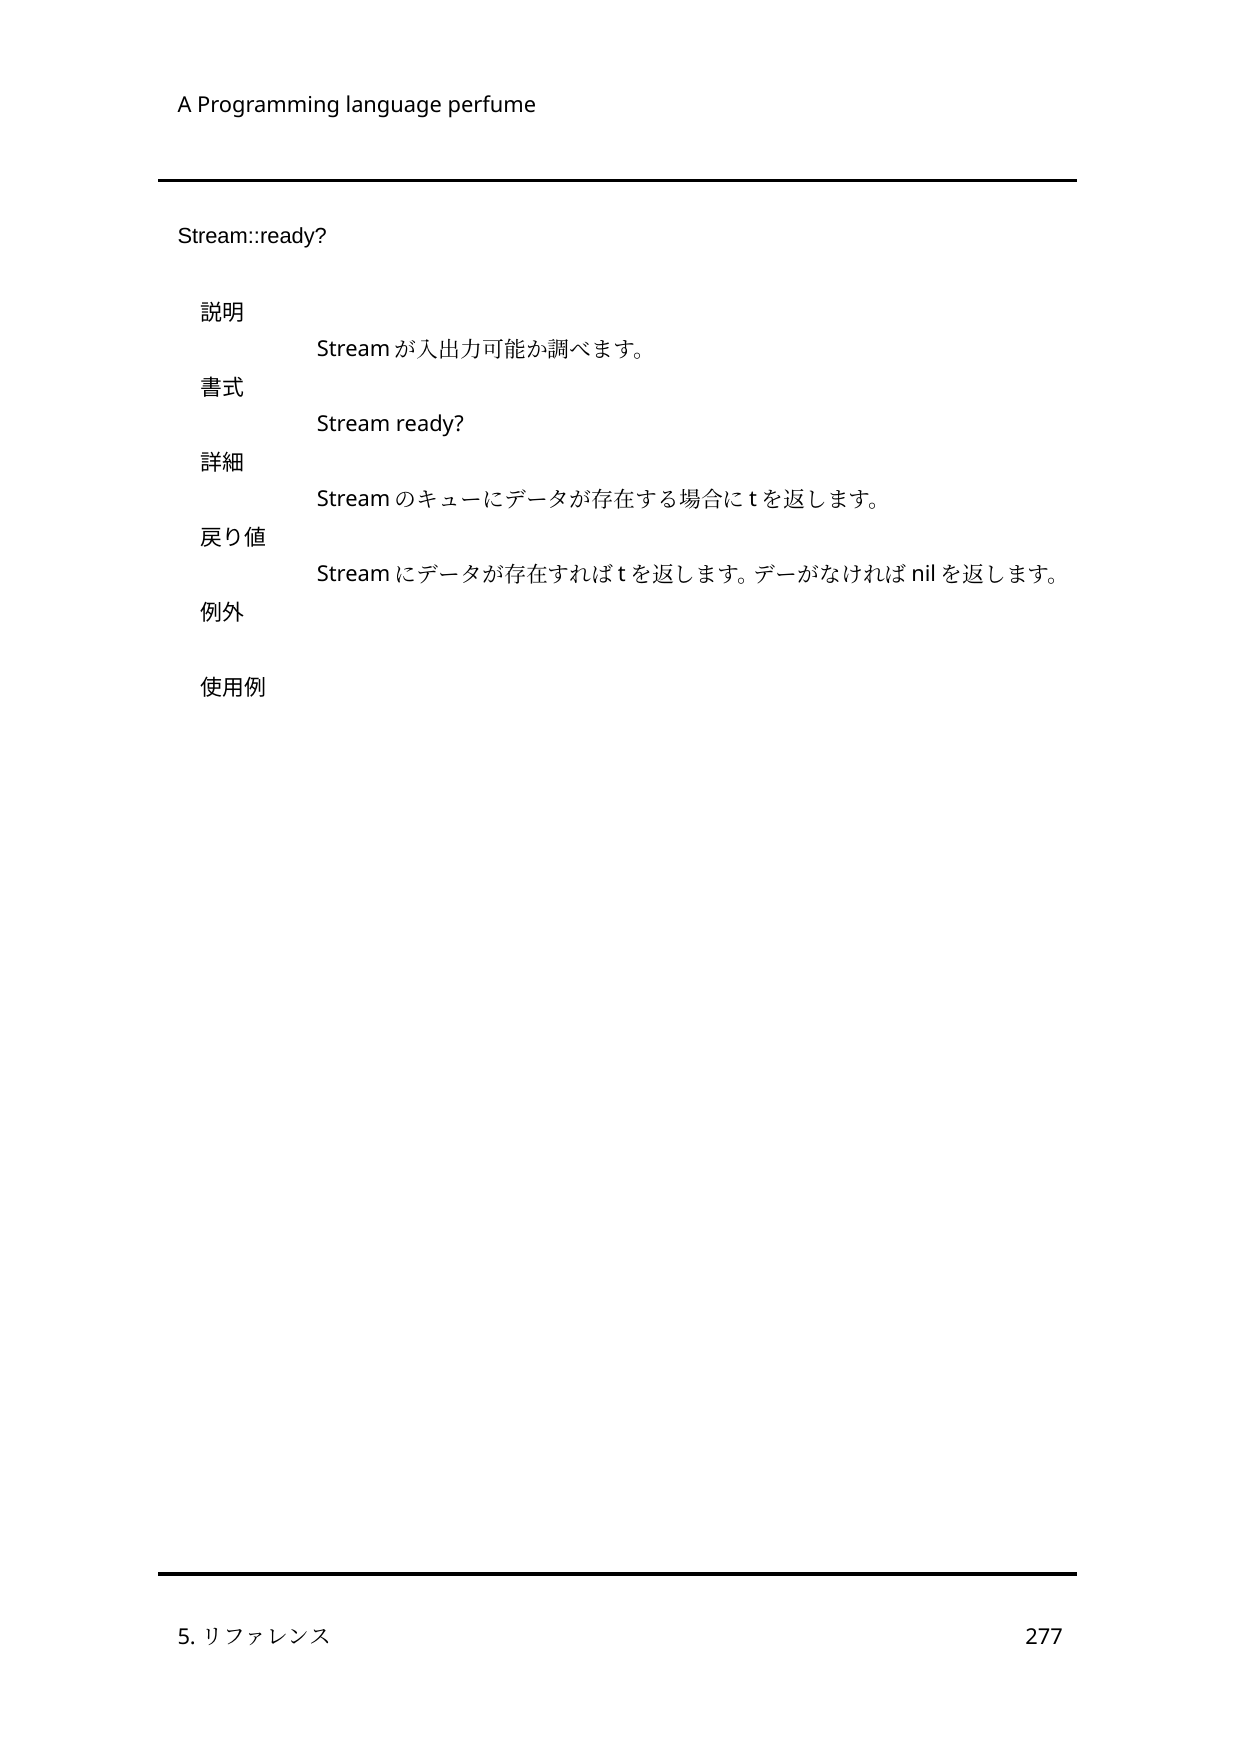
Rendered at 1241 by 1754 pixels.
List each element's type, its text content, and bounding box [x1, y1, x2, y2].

subtitle Stream::ready? [177, 217, 1063, 254]
table_cell Streamにデータが存在すればtを返します。デーがなければnilを返します。 [317, 517, 1063, 592]
table_header Streamが入出力可能か調べます。 [317, 292, 1063, 367]
table_cell [317, 667, 1063, 742]
table_cell 戻り値 [200, 517, 317, 592]
table_cell 詳細 [200, 442, 317, 517]
table_cell Streamのキューにデータが存在する場合にtを返します。 [317, 442, 1063, 517]
table_cell 使用例 [200, 667, 317, 742]
table_cell [317, 592, 1063, 667]
table_header 説明 [200, 292, 317, 367]
table_cell 書式 [200, 367, 317, 442]
table_cell Stream ready? [317, 367, 1063, 442]
table_cell 例外 [200, 592, 317, 667]
